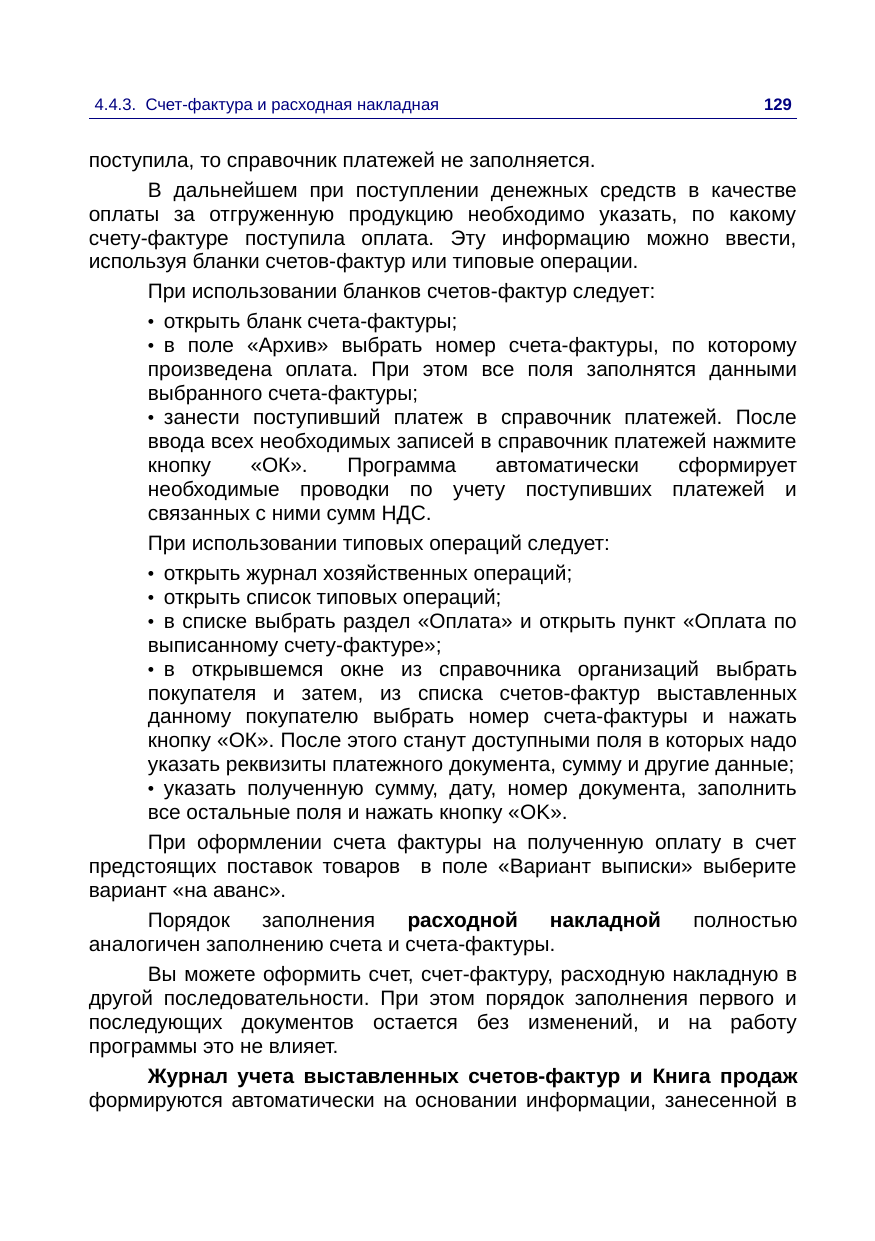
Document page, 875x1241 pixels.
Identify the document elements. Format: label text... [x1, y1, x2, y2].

list открыть список типовых операций; [148, 584, 797, 608]
text Журнал учета выставленных счетов-фактур и Книга продаж формируются автоматически на основании информации, занесенной в [88, 1063, 797, 1111]
list в открывшемся окне из справочника организаций выбрать покупателя и затем, из списка счетов-фактур выставленных данному покупателю выбрать номер счета-фактуры и нажать кнопку «ОК». После этого станут доступными поля в которых надо указать реквизиты платежного документа, сумму и другие данные; [148, 656, 797, 776]
text Порядок заполнения расходной накладной полностью аналогичен заполнению счета и счета-фактуры. [88, 908, 797, 956]
list открыть бланк счета-фактуры; [148, 309, 797, 333]
list указать полученную сумму, дату, номер документа, заполнить все остальные поля и нажать кнопку «OK». [148, 776, 797, 824]
list в списке выбрать раздел «Оплата» и открыть пункт «Оплата по выписанному счету-фактуре»; [148, 608, 797, 656]
text При оформлении счета фактуры на полученную оплату в счет предстоящих поставок товаров в поле «Вариант выписки» выберите вариант «на аванс». [88, 830, 797, 902]
text При использовании типовых операций следует: [88, 531, 797, 554]
text Вы можете оформить счет, счет-фактуру, расходную накладную в другой последовательности. При этом порядок заполнения первого и последующих документов остается без изменений, и на работу программы это не влияет. [88, 962, 797, 1057]
list в поле «Архив» выбрать номер счета-фактуры, по которому произведена оплата. При этом все поля заполнятся данными выбранного счета-фактуры; [148, 333, 797, 405]
list открыть журнал хозяйственных операций; [148, 561, 797, 584]
text При использовании бланков счетов-фактур следует: [88, 279, 797, 303]
list занести поступивший платеж в справочник платежей. После ввода всех необходимых записей в справочник платежей нажмите кнопку «ОК». Программа автоматически сформирует необходимые проводки по учету поступивших платежей и связанных с ними сумм НДС. [148, 405, 797, 525]
text поступила, то справочник платежей не заполняется. [88, 147, 797, 171]
text В дальнейшем при поступлении денежных средств в качестве оплаты за отгруженную продукцию необходимо указать, по какому счету-фактуре поступила оплата. Эту информацию можно ввести, используя бланки счетов-фактур или типовые операции. [88, 177, 797, 273]
